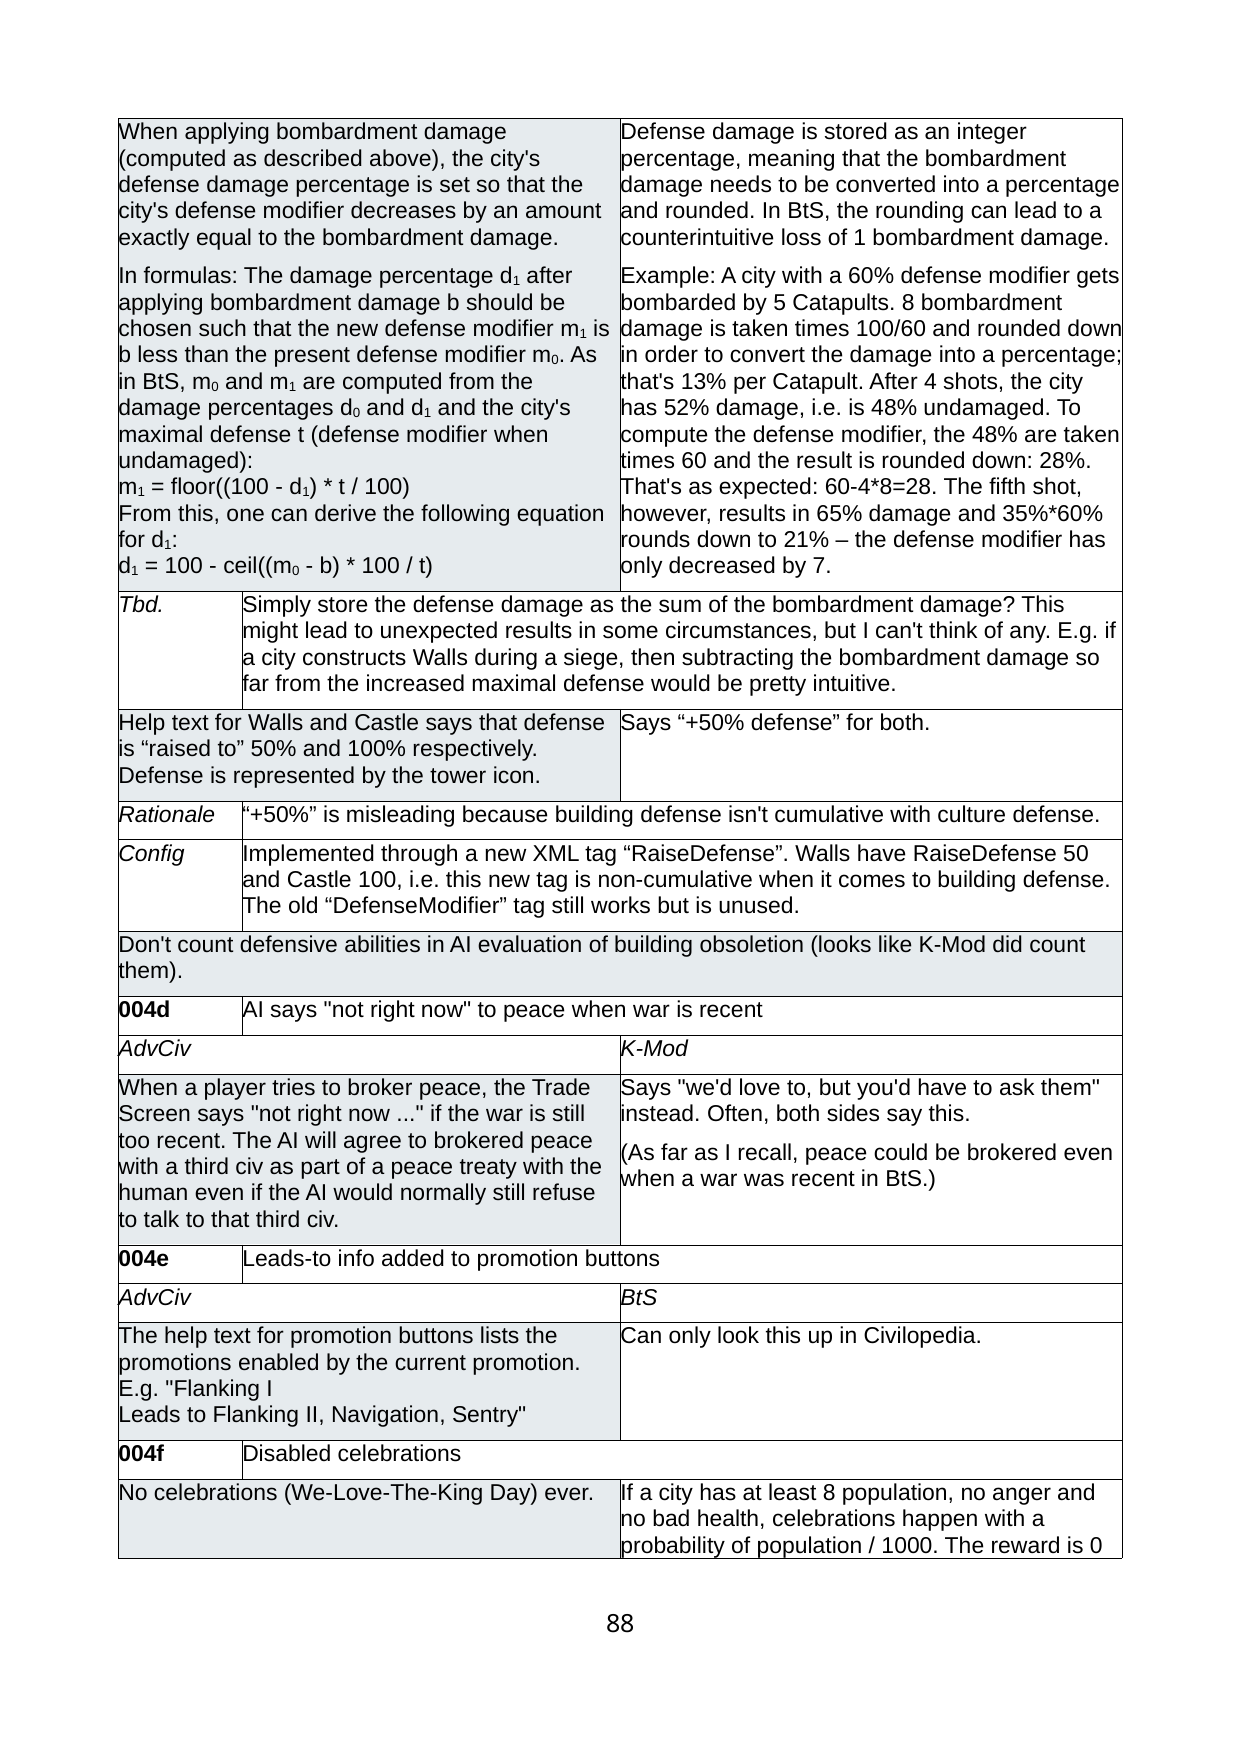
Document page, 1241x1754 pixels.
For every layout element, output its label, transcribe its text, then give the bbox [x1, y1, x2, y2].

table_cell Help text for Walls and Castle says that defense is “raised to” 50% and 100% respectively. Defense is represented by the tower icon. [119, 710, 620, 801]
table_cell AdvCiv [119, 1036, 620, 1074]
table_cell Says "we'd love to, but you'd have to ask them" instead. Often, both sides say this. (As far as I recall, peace could be brokered even when a war was recent in BtS.) [621, 1075, 1122, 1244]
table_cell 004e [119, 1246, 242, 1283]
table_cell AI says "not right now" to peace when war is recent [243, 997, 1122, 1035]
table_cell Defense damage is stored as an integer percentage, meaning that the bombardment damage needs to be converted into a percentage and rounded. In BtS, the rounding can lead to a counterintuitive loss of 1 bombardment damage. Example: A city with a 60% defense modifier gets bombarded by 5 Catapults. 8 bombardment damage is taken times 100/60 and rounded down in order to convert the damage into a percentage; that's 13% per Catapult. After 4 shots, the city has 52% damage, i.e. is 48% undamaged. To compute the defense modifier, the 48% are taken times 60 and the result is rounded down: 28%. That's as expected: 60-4*8=28. The fifth shot, however, results in 65% damage and 35%*60% rounds down to 21% – the defense modifier has only decreased by 7. [621, 119, 1122, 591]
table_cell 004d [119, 997, 242, 1035]
table_cell AdvCiv [119, 1284, 620, 1322]
table_cell Implemented through a new XML tag “RaiseDefense”. Walls have RaiseDefense 50 and Castle 100, i.e. this new tag is non-cumulative when it comes to building defense. The old “DefenseModifier” tag still works but is unused. [243, 840, 1122, 931]
table_cell BtS [621, 1284, 1122, 1322]
table_cell If a city has at least 8 population, no anger and no bad health, celebrations happen with a probability of population / 1000. The reward is 0 [621, 1480, 1122, 1558]
table_cell Rationale [119, 802, 242, 839]
table_cell No celebrations (We-Love-The-King Day) ever. [119, 1480, 620, 1558]
table_cell The help text for promotion buttons lists the promotions enabled by the current promotion. E.g. "Flanking I Leads to Flanking II, Navigation, Sentry" [119, 1323, 620, 1440]
table_cell Simply store the defense damage as the sum of the bombardment damage? This might lead to unexpected results in some circumstances, but I can't think of any. E.g. if a city constructs Walls during a siege, then subtracting the bombardment damage so far from the increased maximal defense would be pretty intuitive. [243, 592, 1122, 709]
table_cell When applying bombardment damage (computed as described above), the city's defense damage percentage is set so that the city's defense modifier decreases by an amount exactly equal to the bombardment damage. In formulas: The damage percentage d1 after applying bombardment damage b should be chosen such that the new defense modifier m1 is b less than the present defense modifier m0. As in BtS, m0 and m1 are computed from the damage percentages d0 and d1 and the city's maximal defense t (defense modifier when undamaged): m1 = floor((100 - d1) * t / 100) From this, one can derive the following equation for d1: d1 = 100 - ceil((m0 - b) * 100 / t) [119, 119, 620, 591]
table_cell K-Mod [621, 1036, 1122, 1074]
table_cell “+50%” is misleading because building defense isn't cumulative with culture defense. [243, 802, 1122, 839]
table_cell Config [119, 840, 242, 931]
table_cell Tbd. [119, 592, 242, 709]
table_cell Says “+50% defense” for both. [621, 710, 1122, 801]
table_cell When a player tries to broker peace, the Trade Screen says "not right now ..." if the war is still too recent. The AI will agree to brokered peace with a third civ as part of a peace treaty with the human even if the AI would normally still refuse to talk to that third civ. [119, 1075, 620, 1244]
table_cell Disabled celebrations [243, 1441, 1122, 1479]
table_cell Leads-to info added to promotion buttons [243, 1246, 1122, 1283]
table_cell 004f [119, 1441, 242, 1479]
table_cell Can only look this up in Civilopedia. [621, 1323, 1122, 1440]
table_cell Don't count defensive abilities in AI evaluation of building obsoletion (looks like K-Mod did count them). [119, 932, 1122, 996]
